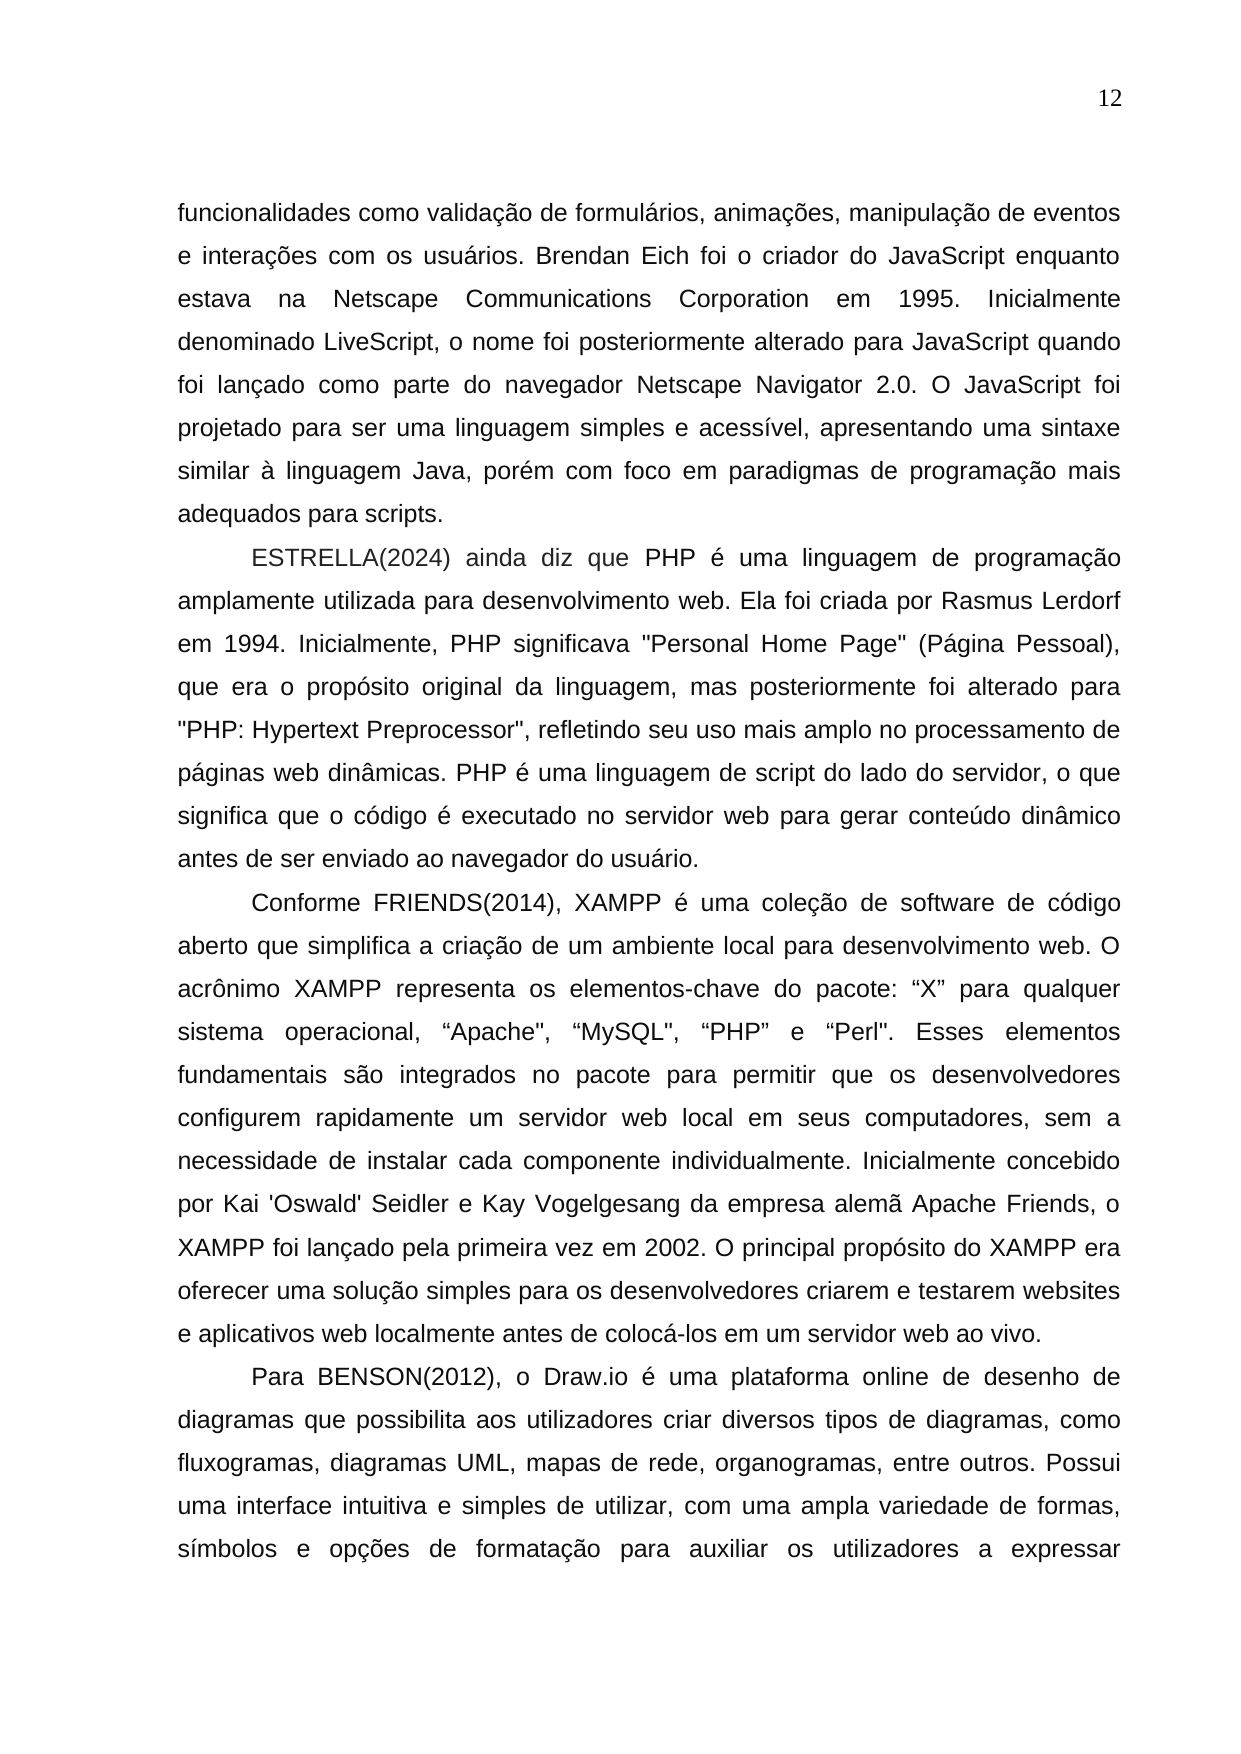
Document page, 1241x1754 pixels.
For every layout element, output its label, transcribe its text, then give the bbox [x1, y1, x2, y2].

text ESTRELLA(2024) ainda diz que PHP é uma linguagem de programação amplamente utilizada para desenvolvimento web. Ela foi criada por Rasmus Lerdorf em 1994. Inicialmente, PHP significava "Personal Home Page" (Página Pessoal), que era o propósito original da linguagem, mas posteriormente foi alterado para "PHP: Hypertext Preprocessor", refletindo seu uso mais amplo no processamento de páginas web dinâmicas. PHP é uma linguagem de script do lado do servidor, o que significa que o código é executado no servidor web para gerar conteúdo dinâmico antes de ser enviado ao navegador do usuário. [177, 543, 1122, 873]
text funcionalidades como validação de formulários, animações, manipulação de eventos e interações com os usuários. Brendan Eich foi o criador do JavaScript enquanto estava na Netscape Communications Corporation em 1995. Inicialmente denominado LiveScript, o nome foi posteriormente alterado para JavaScript quando foi lançado como parte do navegador Netscape Navigator 2.0. O JavaScript foi projetado para ser uma linguagem simples e acessível, apresentando uma sintaxe similar à linguagem Java, porém com foco em paradigmas de programação mais adequados para scripts. [177, 198, 1122, 528]
text Para BENSON(2012), o Draw.io é uma plataforma online de desenho de diagramas que possibilita aos utilizadores criar diversos tipos de diagramas, como fluxogramas, diagramas UML, mapas de rede, organogramas, entre outros. Possui uma interface intuitiva e simples de utilizar, com uma ampla variedade de formas, símbolos e opções de formatação para auxiliar os utilizadores a expressar [177, 1362, 1122, 1563]
text Conforme FRIENDS(2014), XAMPP é uma coleção de software de código aberto que simplifica a criação de um ambiente local para desenvolvimento web. O acrônimo XAMPP representa os elementos-chave do pacote: “X” para qualquer sistema operacional, “Apache", “MySQL", “PHP” e “Perl". Esses elementos fundamentais são integrados no pacote para permitir que os desenvolvedores configurem rapidamente um servidor web local em seus computadores, sem a necessidade de instalar cada componente individualmente. Inicialmente concebido por Kai 'Oswald' Seidler e Kay Vogelgesang da empresa alemã Apache Friends, o XAMPP foi lançado pela primeira vez em 2002. O principal propósito do XAMPP era oferecer uma solução simples para os desenvolvedores criarem e testarem websites e aplicativos web localmente antes de colocá-los em um servidor web ao vivo. [177, 888, 1122, 1348]
